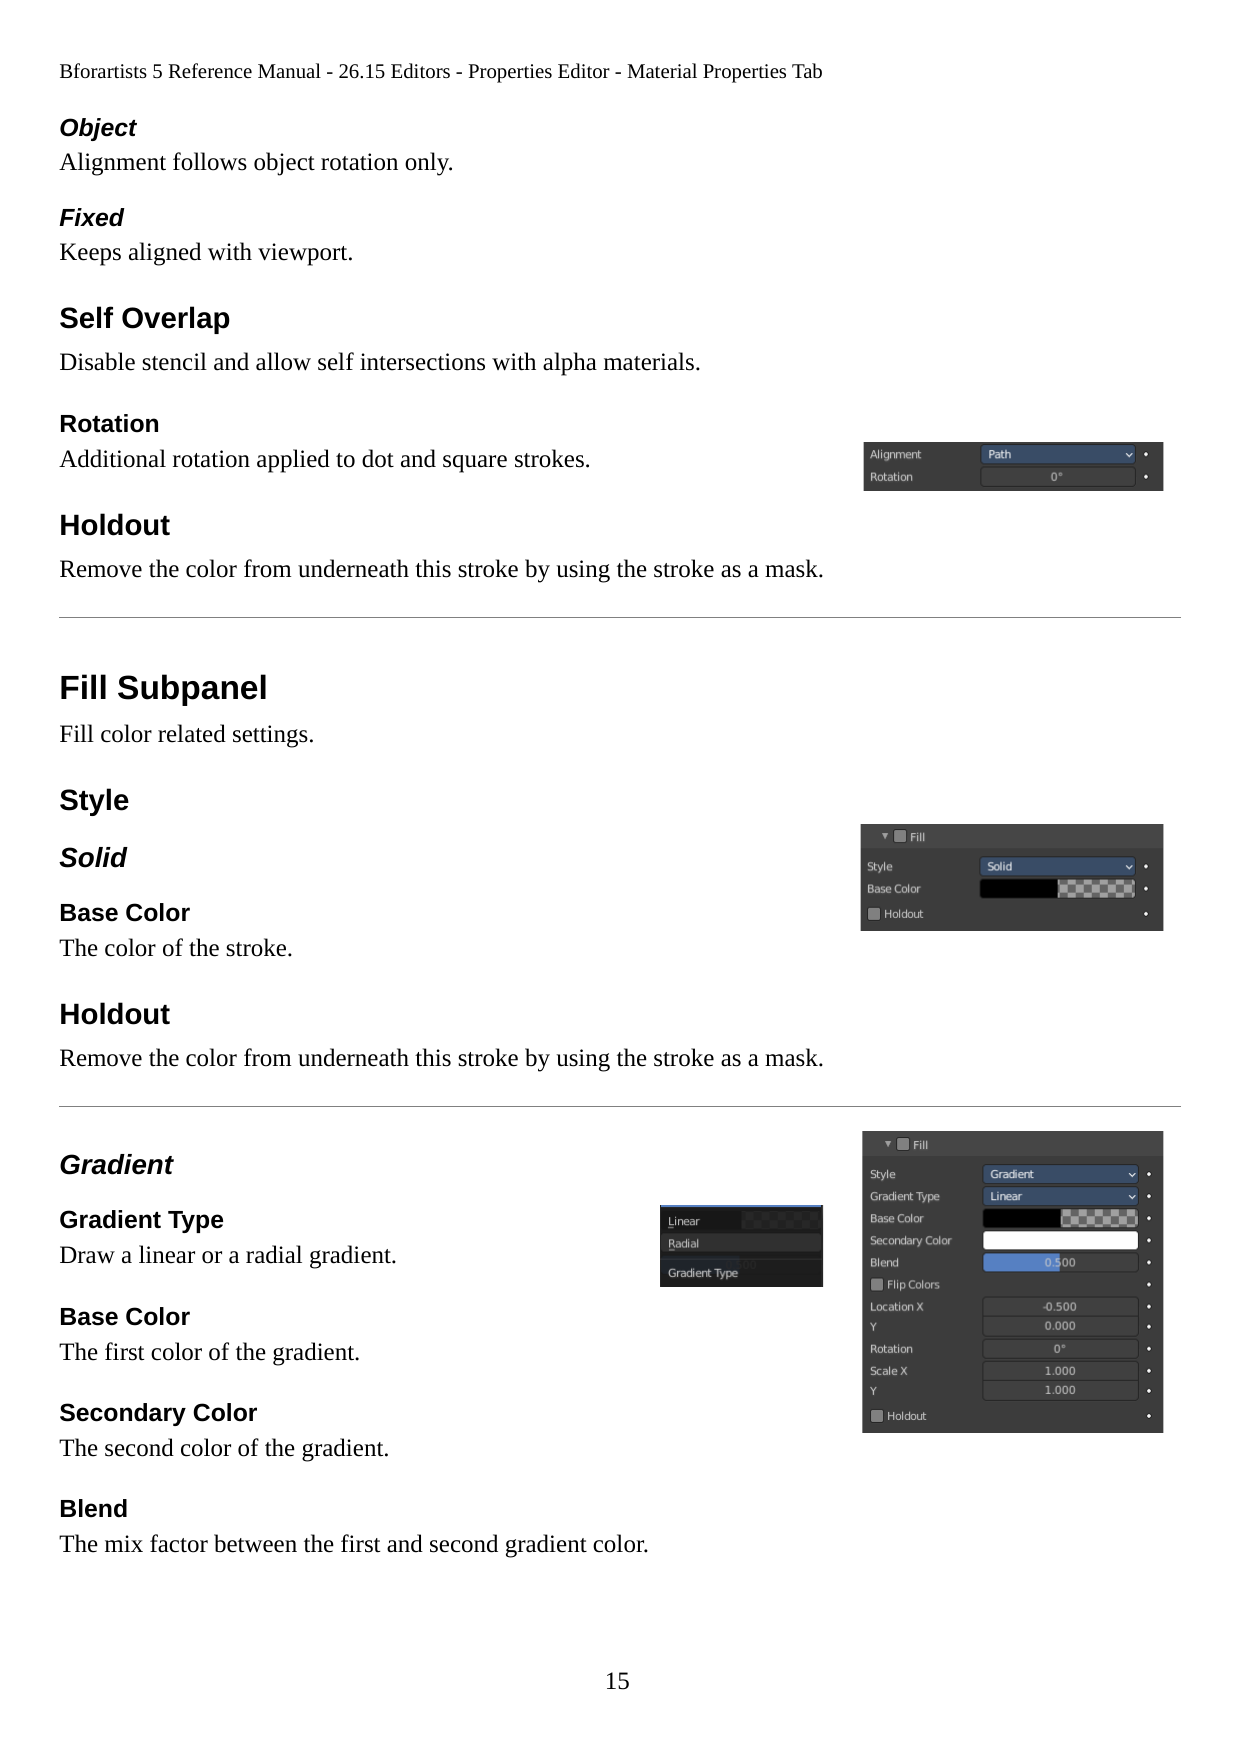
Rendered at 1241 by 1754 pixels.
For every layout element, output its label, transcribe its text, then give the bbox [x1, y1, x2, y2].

text Keeps aligned with viewport. [59, 237, 1181, 266]
text Draw a linear or a radial gradient. [59, 1240, 660, 1269]
subtitle Solid [59, 841, 860, 873]
text The color of the stroke. [59, 933, 1181, 962]
text Remove the color from underneath this stroke by using the stroke as a mask. [59, 1043, 1181, 1072]
text Disable stencil and allow self intersections with alpha materials. [59, 347, 1181, 376]
subtitle [1164, 1302, 1181, 1330]
picture [860, 824, 1164, 931]
subtitle Style [59, 782, 1181, 816]
text Additional rotation applied to dot and square strokes. [59, 444, 863, 472]
subtitle Self Overlap [59, 301, 1181, 335]
subtitle Blend [59, 1494, 1181, 1523]
subtitle Holdout [59, 997, 1181, 1030]
subtitle [1164, 1148, 1181, 1180]
subtitle [1164, 841, 1181, 873]
text Fill color related settings. [59, 719, 1181, 748]
subtitle Fill Subpanel [59, 668, 1181, 706]
subtitle Object [59, 113, 1181, 141]
text The second color of the gradient. [59, 1433, 1181, 1462]
subtitle Rotation [59, 409, 1181, 437]
subtitle [1164, 898, 1181, 927]
subtitle Holdout [59, 507, 1181, 541]
subtitle Base Color [59, 1302, 862, 1330]
text Alignment follows object rotation only. [59, 147, 1181, 176]
subtitle Fixed [59, 203, 1181, 231]
picture [863, 442, 1164, 491]
subtitle Gradient [59, 1148, 862, 1180]
subtitle [1164, 1398, 1181, 1427]
text The mix factor between the first and second gradient color. [59, 1529, 1181, 1558]
subtitle Base Color [59, 898, 860, 927]
picture [862, 1131, 1164, 1433]
picture [660, 1205, 824, 1287]
subtitle Gradient Type [59, 1205, 660, 1234]
text [824, 1240, 862, 1269]
subtitle [824, 1205, 862, 1234]
subtitle [1164, 1205, 1181, 1234]
text The first color of the gradient. [59, 1337, 862, 1365]
subtitle Secondary Color [59, 1398, 862, 1427]
text Remove the color from underneath this stroke by using the stroke as a mask. [59, 554, 1181, 582]
